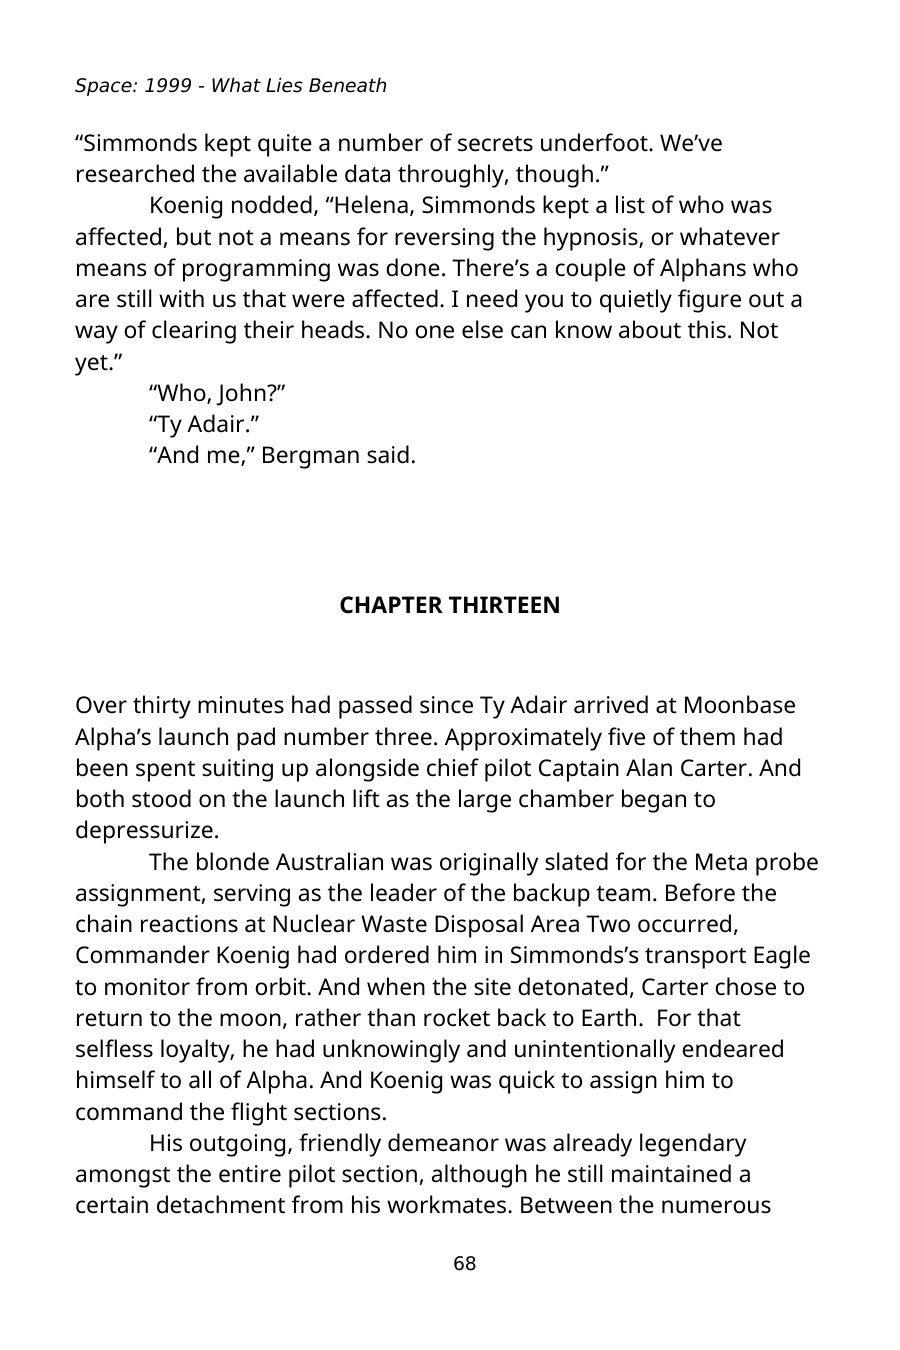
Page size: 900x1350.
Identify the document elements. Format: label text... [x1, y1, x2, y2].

text The blonde Australian was originally slated for the Meta probe assignment, serving as the leader of the backup team. Before the chain reactions at Nuclear Waste Disposal Area Two occurred, Commander Koenig had ordered him in Simmonds’s transport Eagle to monitor from orbit. And when the site detonated, Carter chose to return to the moon, rather than rocket back to Earth. For that selfless loyalty, he had unknowingly and unintentionally endeared himself to all of Alpha. And Koenig was quick to assign him to command the flight sections. [75, 846, 825, 1127]
text “Who, John?” [75, 377, 825, 408]
subtitle CHAPTER THIRTEEN [75, 589, 825, 621]
text “And me,” Bergman said. [75, 439, 825, 471]
text “Simmonds kept quite a number of secrets underfoot. We’ve researched the available data throughly, though.” [75, 127, 825, 189]
text His outgoing, friendly demeanor was already legendary amongst the entire pilot section, although he still maintained a certain detachment from his workmates. Between the numerous [75, 1127, 825, 1221]
text “Ty Adair.” [75, 408, 825, 439]
text Koenig nodded, “Helena, Simmonds kept a list of who was affected, but not a means for reversing the hypnosis, or whatever means of programming was done. There’s a couple of Alphans who are still with us that were affected. I need you to quietly figure out a way of clearing their heads. No one else can know about this. Not yet.” [75, 189, 825, 377]
text Over thirty minutes had passed since Ty Adair arrived at Moonbase Alpha’s launch pad number three. Approximately five of them had been spent suiting up alongside chief pilot Captain Alan Carter. And both stood on the launch lift as the large chamber began to depressurize. [75, 689, 825, 846]
